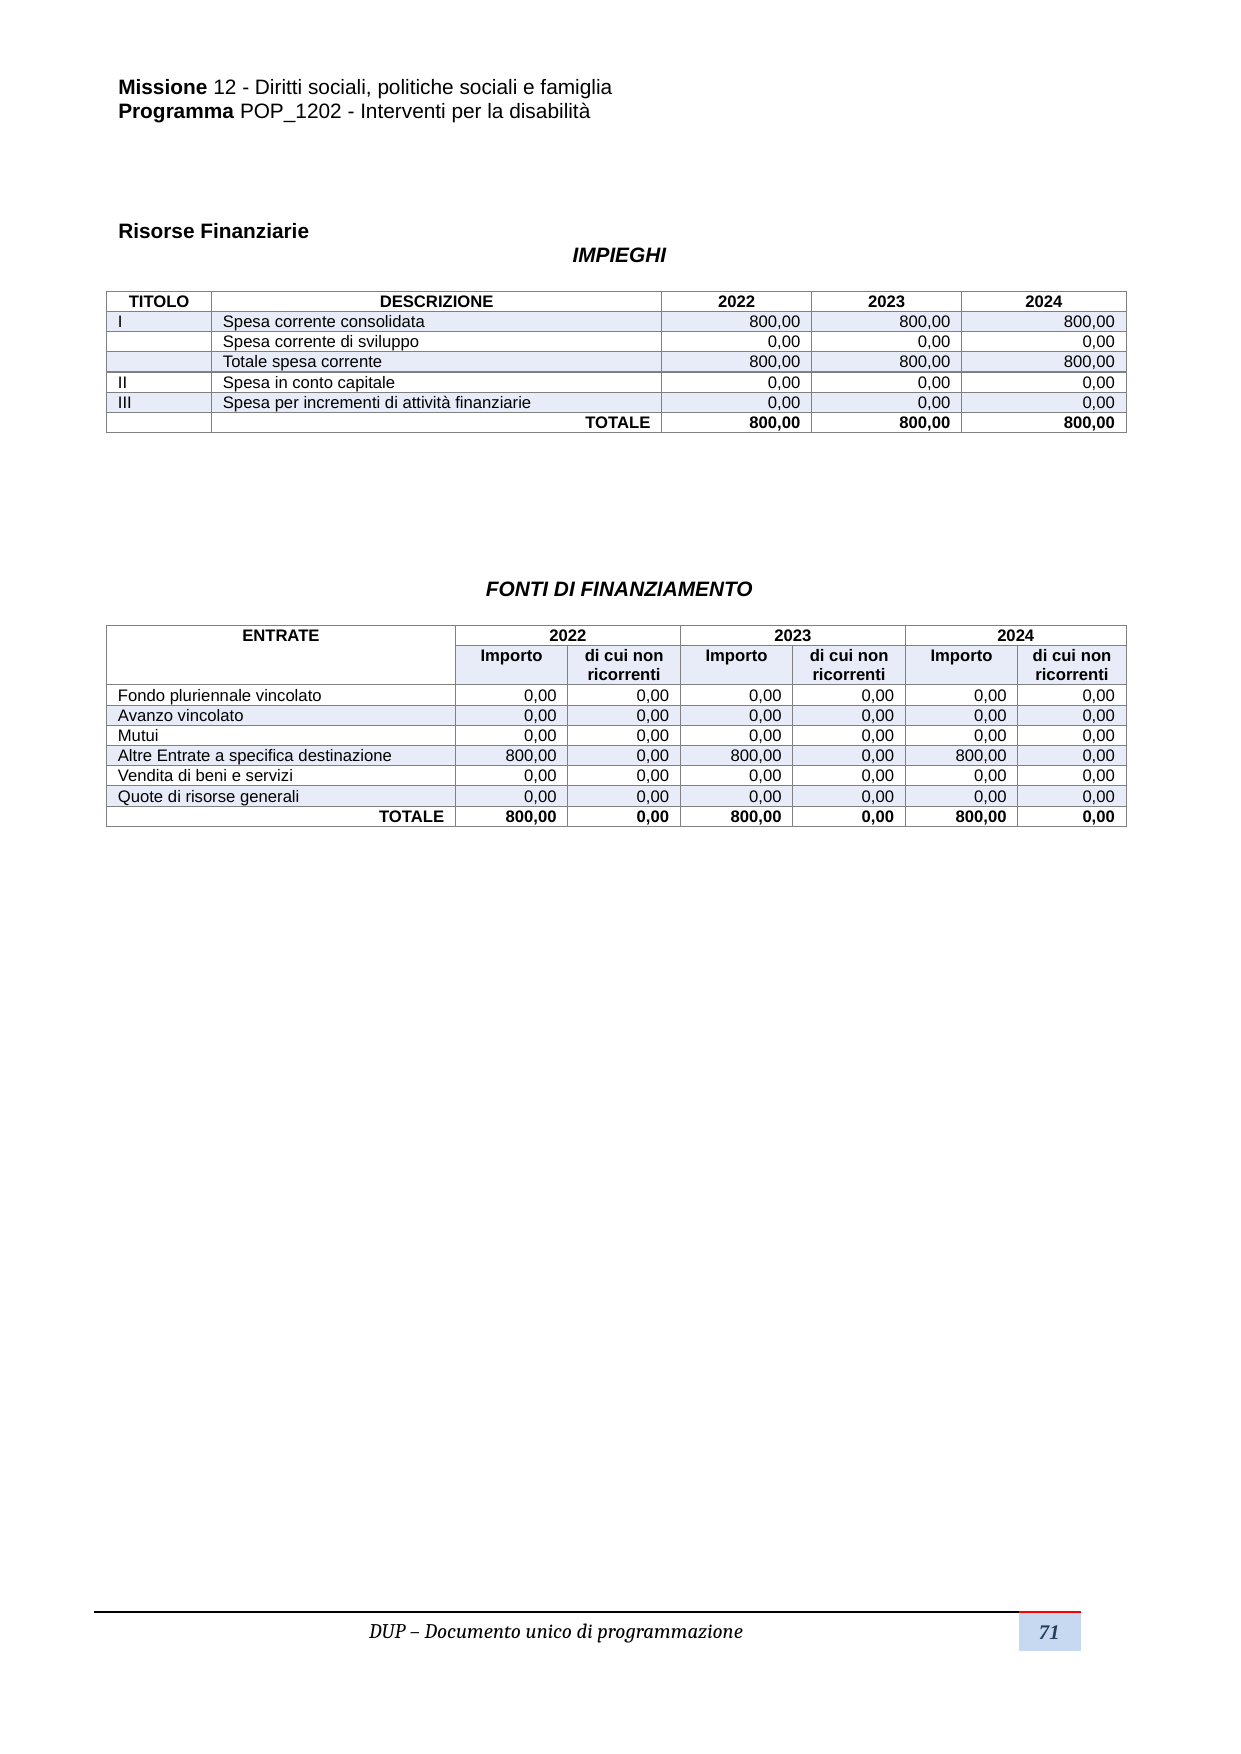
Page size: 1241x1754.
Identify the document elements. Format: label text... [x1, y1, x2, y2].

table_cell 0,00 [568, 786, 680, 806]
table_cell Vendita di beni e servizi [107, 766, 455, 785]
table_cell 800,00 [962, 352, 1126, 371]
table_cell 800,00 [906, 746, 1017, 765]
table_cell 0,00 [906, 685, 1017, 704]
table_cell 800,00 [681, 746, 792, 765]
table_header 2022 [456, 626, 680, 645]
table_cell 800,00 [456, 807, 567, 826]
table_cell Mutui [107, 726, 455, 745]
table_cell 0,00 [962, 373, 1126, 392]
table_cell Importo [456, 646, 567, 684]
table_cell 800,00 [812, 312, 961, 331]
table_cell 0,00 [681, 726, 792, 745]
table_cell 0,00 [793, 786, 905, 806]
table_cell 800,00 [962, 413, 1126, 432]
table_cell Totale spesa corrente [212, 352, 661, 371]
table_cell 0,00 [681, 766, 792, 785]
table_cell 0,00 [568, 726, 680, 745]
table_cell 0,00 [456, 685, 567, 704]
text Missione 12 - Diritti sociali, politiche sociali e famiglia [118, 75, 1122, 99]
table_cell 0,00 [681, 786, 792, 806]
table_header ENTRATE [107, 626, 455, 684]
table_cell 0,00 [1018, 766, 1126, 785]
table_cell 0,00 [1018, 685, 1126, 704]
table_cell 0,00 [1018, 706, 1126, 725]
table_cell 0,00 [793, 766, 905, 785]
table_cell 0,00 [793, 807, 905, 826]
table_cell 800,00 [662, 413, 811, 432]
text Risorse Finanziarie [118, 219, 1122, 243]
table_cell Importo [906, 646, 1017, 684]
table_cell 0,00 [906, 766, 1017, 785]
table_cell 0,00 [568, 746, 680, 765]
table_cell 0,00 [568, 685, 680, 704]
table_header 2023 [681, 626, 905, 645]
table_cell 0,00 [962, 393, 1126, 412]
table_header 2023 [812, 292, 961, 311]
table_cell 0,00 [793, 726, 905, 745]
table_cell I [107, 312, 211, 331]
table_header DESCRIZIONE [212, 292, 661, 311]
table_cell 0,00 [1018, 807, 1126, 826]
table_cell 0,00 [962, 332, 1126, 351]
table_cell 0,00 [812, 373, 961, 392]
table_cell 0,00 [906, 706, 1017, 725]
text FONTI DI FINANZIAMENTO [118, 577, 1122, 601]
table_cell 0,00 [456, 706, 567, 725]
table_cell TOTALE [107, 807, 455, 826]
table_cell Altre Entrate a specifica destinazione [107, 746, 455, 765]
table_cell 0,00 [681, 706, 792, 725]
table_cell di cui non ricorrenti [1018, 646, 1126, 684]
table_cell 0,00 [568, 766, 680, 785]
table_cell 0,00 [1018, 726, 1126, 745]
table_cell 800,00 [906, 807, 1017, 826]
table_cell [107, 413, 211, 432]
table_cell di cui non ricorrenti [568, 646, 680, 684]
text Programma POP_1202 - Interventi per la disabilità [118, 99, 1122, 123]
table_cell 0,00 [456, 766, 567, 785]
table_cell [107, 352, 211, 371]
table_cell Avanzo vincolato [107, 706, 455, 725]
table_cell 800,00 [662, 312, 811, 331]
table_cell 800,00 [681, 807, 792, 826]
table_cell 0,00 [812, 393, 961, 412]
table_cell 800,00 [812, 413, 961, 432]
table_cell 0,00 [568, 706, 680, 725]
table_cell 0,00 [662, 393, 811, 412]
table_cell 0,00 [456, 726, 567, 745]
table_cell 0,00 [906, 786, 1017, 806]
table_header 2024 [962, 292, 1126, 311]
table_cell [107, 332, 211, 351]
table_cell 0,00 [906, 726, 1017, 745]
table_header TITOLO [107, 292, 211, 311]
table_cell Spesa corrente consolidata [212, 312, 661, 331]
text IMPIEGHI [118, 243, 1122, 267]
table_cell III [107, 393, 211, 412]
table_cell Quote di risorse generali [107, 786, 455, 806]
table_cell Spesa corrente di sviluppo [212, 332, 661, 351]
table_cell 0,00 [793, 685, 905, 704]
table_header 2024 [906, 626, 1126, 645]
table_cell Importo [681, 646, 792, 684]
table_cell 800,00 [456, 746, 567, 765]
table_cell 0,00 [568, 807, 680, 826]
table_cell di cui non ricorrenti [793, 646, 905, 684]
table_cell Fondo pluriennale vincolato [107, 685, 455, 704]
table_cell 0,00 [793, 746, 905, 765]
table_cell 800,00 [662, 352, 811, 371]
table_cell Spesa per incrementi di attività finanziarie [212, 393, 661, 412]
table_cell 0,00 [1018, 746, 1126, 765]
table_cell 800,00 [812, 352, 961, 371]
table_cell 0,00 [793, 706, 905, 725]
table_header 2022 [662, 292, 811, 311]
table_cell 800,00 [962, 312, 1126, 331]
table_cell 0,00 [681, 685, 792, 704]
table_cell TOTALE [212, 413, 661, 432]
table_cell Spesa in conto capitale [212, 373, 661, 392]
table_cell 0,00 [1018, 786, 1126, 806]
table_cell II [107, 373, 211, 392]
table_cell 0,00 [456, 786, 567, 806]
table_cell 0,00 [662, 332, 811, 351]
table_cell 0,00 [812, 332, 961, 351]
table_cell 0,00 [662, 373, 811, 392]
